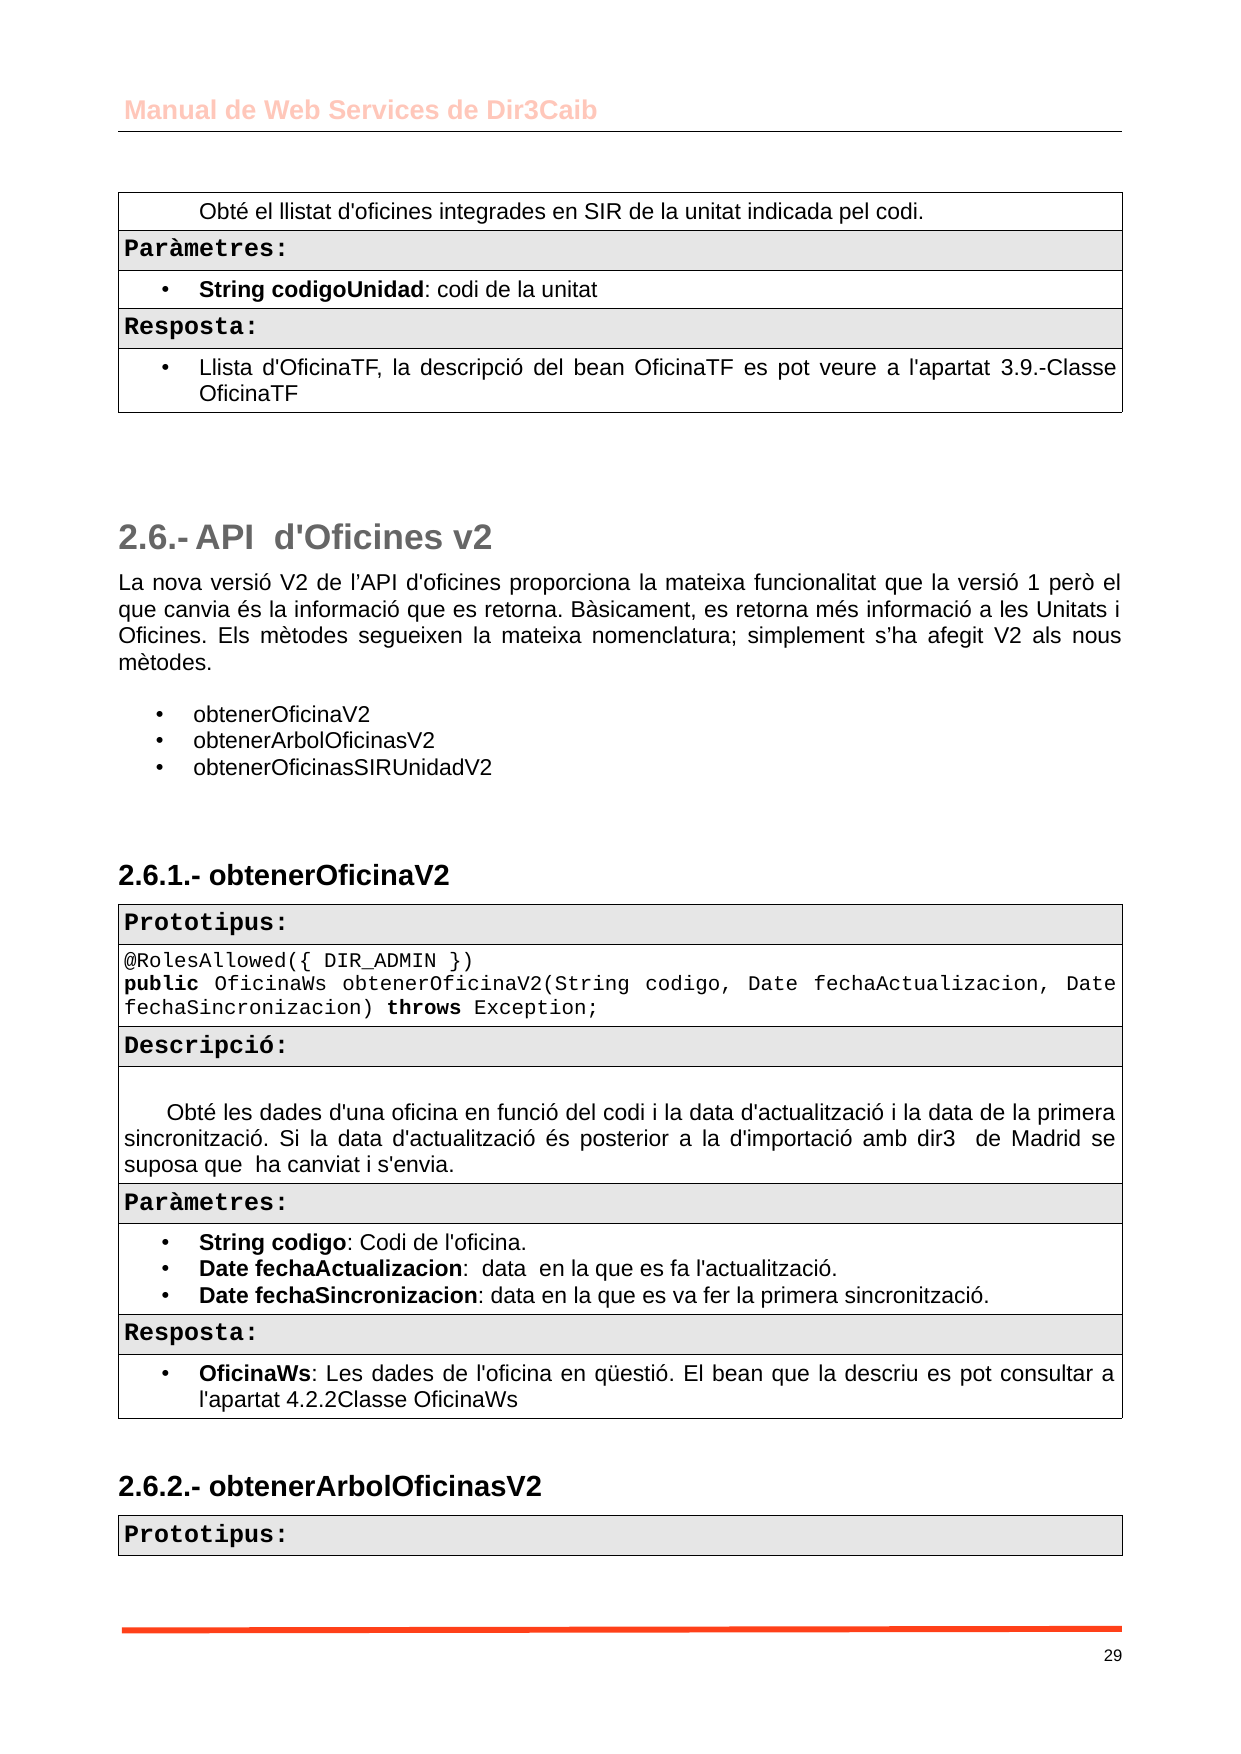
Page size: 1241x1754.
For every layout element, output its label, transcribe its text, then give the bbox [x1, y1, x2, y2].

table_cell Llista d'OficinaTF, la descripció del bean OficinaTF es pot veure a l'apartat 3.9.-Classe OficinaTF [119, 349, 1122, 412]
table_header Prototipus: [119, 1516, 1122, 1555]
table_cell Obté el llistat d'oficines integrades en SIR de la unitat indicada pel codi. [119, 193, 1122, 230]
subtitle obtenerArbolOficinasV2 [118, 1469, 1122, 1503]
list obtenerArbolOficinasV2 [156, 727, 1122, 754]
table_cell Obté les dades d'una oficina en funció del codi i la data d'actualització i la data de la primera sincronització. Si la data d'actualització és posterior a la d'importació amb dir3 de Madrid se suposa que ha canviat i s'envia. [119, 1067, 1122, 1183]
table_cell @RolesAllowed({ DIR_ADMIN }) public OficinaWs obtenerOficinaV2(String codigo, Date fechaActualizacion, Date fechaSincronizacion) throws Exception; [119, 945, 1122, 1026]
table_cell Paràmetres: [119, 1184, 1122, 1223]
table_cell Resposta: [119, 1315, 1122, 1354]
table_cell String codigoUnidad: codi de la unitat [119, 271, 1122, 308]
table_cell Resposta: [119, 309, 1122, 348]
table_header Prototipus: [119, 905, 1122, 944]
table_cell Paràmetres: [119, 231, 1122, 270]
text La nova versió V2 de l’API d'oficines proporciona la mateixa funcionalitat que la versió 1 però el que canvia és la informació que es retorna. Bàsicament, es retorna més informació a les Unitats i Oficines. Els mètodes segueixen la mateixa nomenclatura; simplement s’ha afegit V2 als nous mètodes. [118, 569, 1122, 675]
table_cell String codigo: Codi de l'oficina. Date fechaActualizacion: data en la que es fa l'actualització. Date fechaSincronizacion: data en la que es va fer la primera sincronització. [119, 1224, 1122, 1314]
table_cell OficinaWs: Les dades de l'oficina en qüestió. El bean que la descriu es pot consultar a l'apartat 4.2.2Classe OficinaWs [119, 1355, 1122, 1418]
table_cell Descripció: [119, 1027, 1122, 1066]
list obtenerOficinasSIRUnidadV2 [156, 754, 1122, 780]
subtitle API d'Oficines v2 [118, 516, 1122, 557]
subtitle obtenerOficinaV2 [118, 858, 1122, 891]
list obtenerOficinaV2 [156, 701, 1122, 727]
